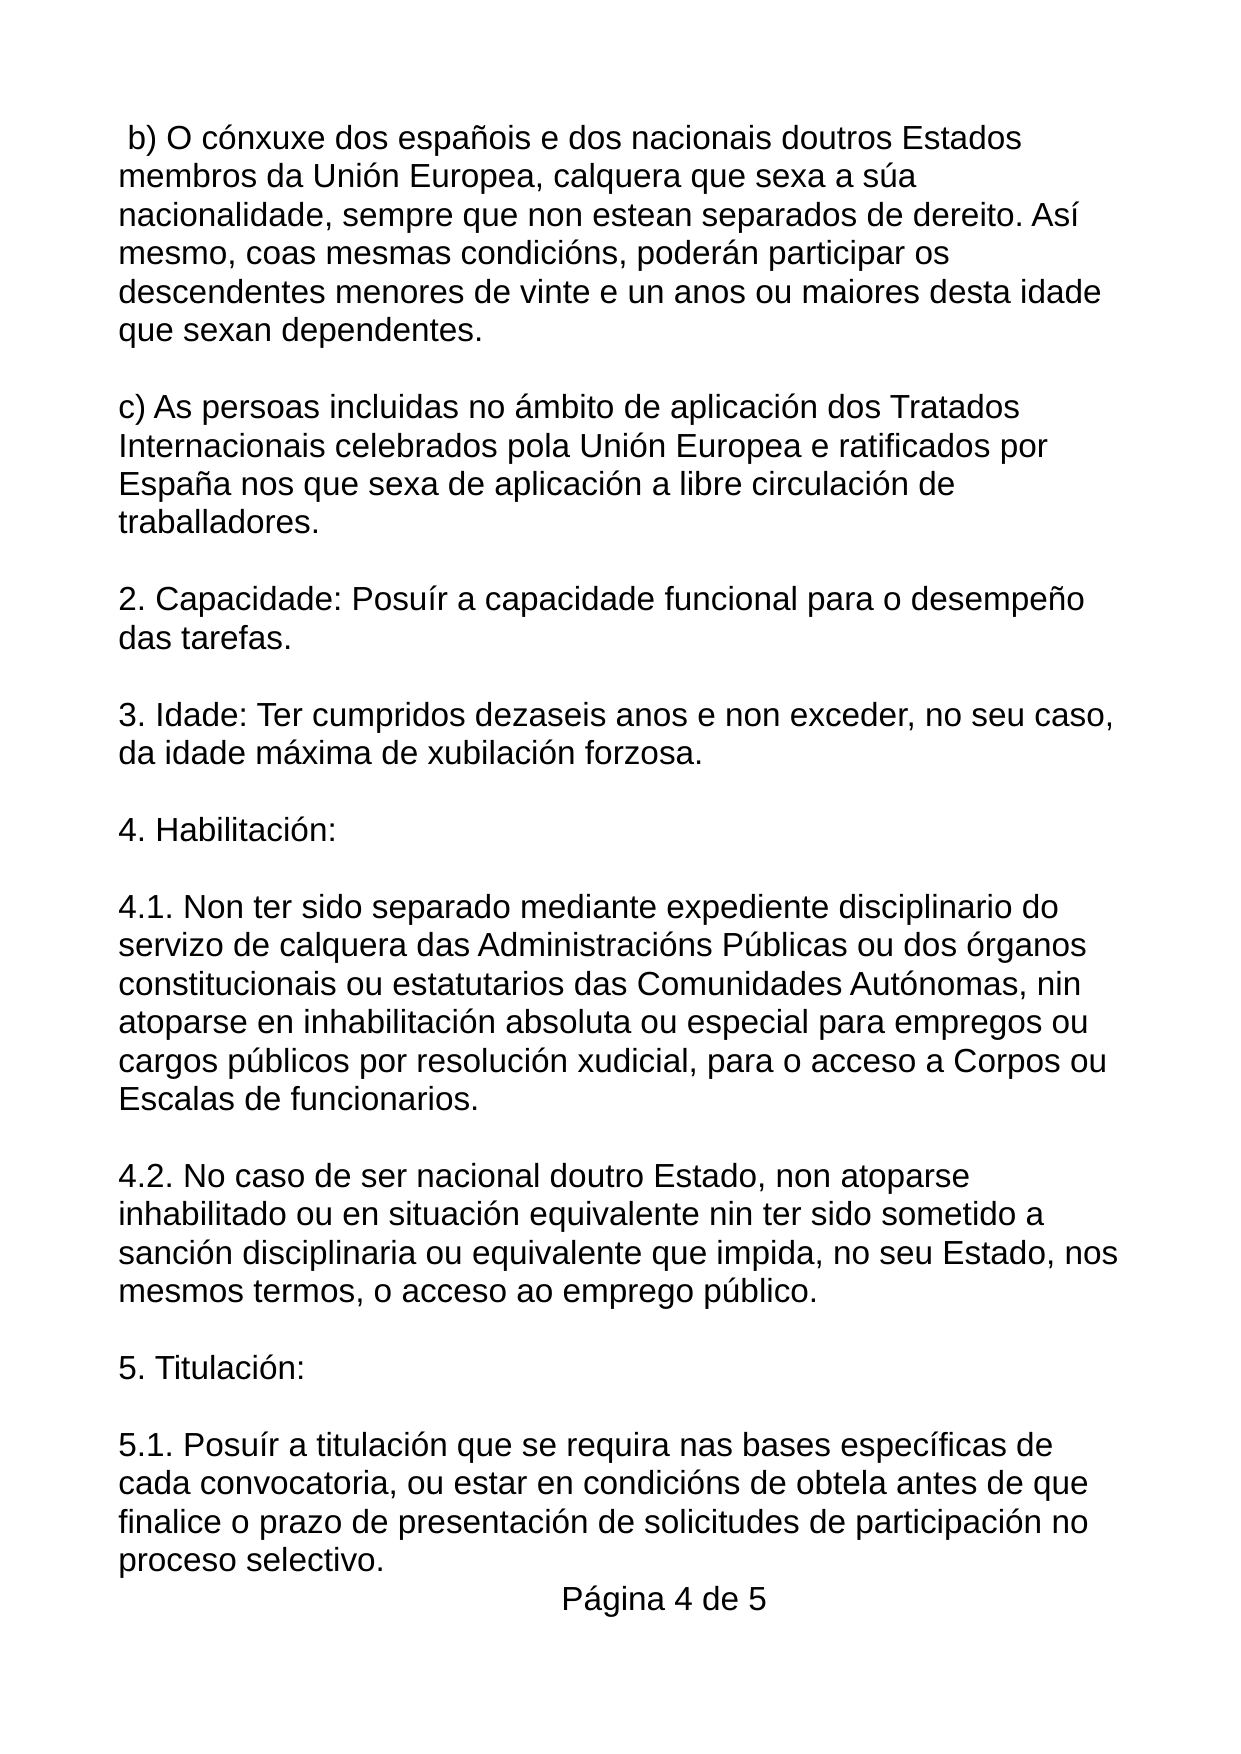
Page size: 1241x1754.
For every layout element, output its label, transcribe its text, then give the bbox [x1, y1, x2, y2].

text 5. Titulación: [118, 1348, 1122, 1387]
text b) O cónxuxe dos españois e dos nacionais doutros Estados membros da Unión Europea, calquera que sexa a súa nacionalidade, sempre que non estean separados de dereito. Así mesmo, coas mesmas condicións, poderán participar os descendentes menores de vinte e un anos ou maiores desta idade que sexan dependentes. [118, 118, 1122, 349]
text 4. Habilitación: [118, 810, 1122, 848]
text c) As persoas incluidas no ámbito de aplicación dos Tratados Internacionais celebrados pola Unión Europea e ratificados por España nos que sexa de aplicación a libre circulación de traballadores. [118, 387, 1122, 541]
text 3. Idade: Ter cumpridos dezaseis anos e non exceder, no seu caso, da idade máxima de xubilación forzosa. [118, 695, 1122, 772]
text 2. Capacidade: Posuír a capacidade funcional para o desempeño das tarefas. [118, 579, 1122, 656]
text 4.2. No caso de ser nacional doutro Estado, non atoparse inhabilitado ou en situación equivalente nin ter sido sometido a sanción disciplinaria ou equivalente que impida, no seu Estado, nos mesmos termos, o acceso ao emprego público. [118, 1156, 1122, 1310]
text 4.1. Non ter sido separado mediante expediente disciplinario do servizo de calquera das Administracións Públicas ou dos órganos constitucionais ou estatutarios das Comunidades Autónomas, nin atoparse en inhabilitación absoluta ou especial para empregos ou cargos públicos por resolución xudicial, para o acceso a Corpos ou Escalas de funcionarios. [118, 887, 1122, 1117]
text 5.1. Posuír a titulación que se requira nas bases específicas de cada convocatoria, ou estar en condicións de obtela antes de que finalice o prazo de presentación de solicitudes de participación no proceso selectivo. [118, 1425, 1122, 1579]
text Página 4 de 5 [118, 1579, 1122, 1617]
